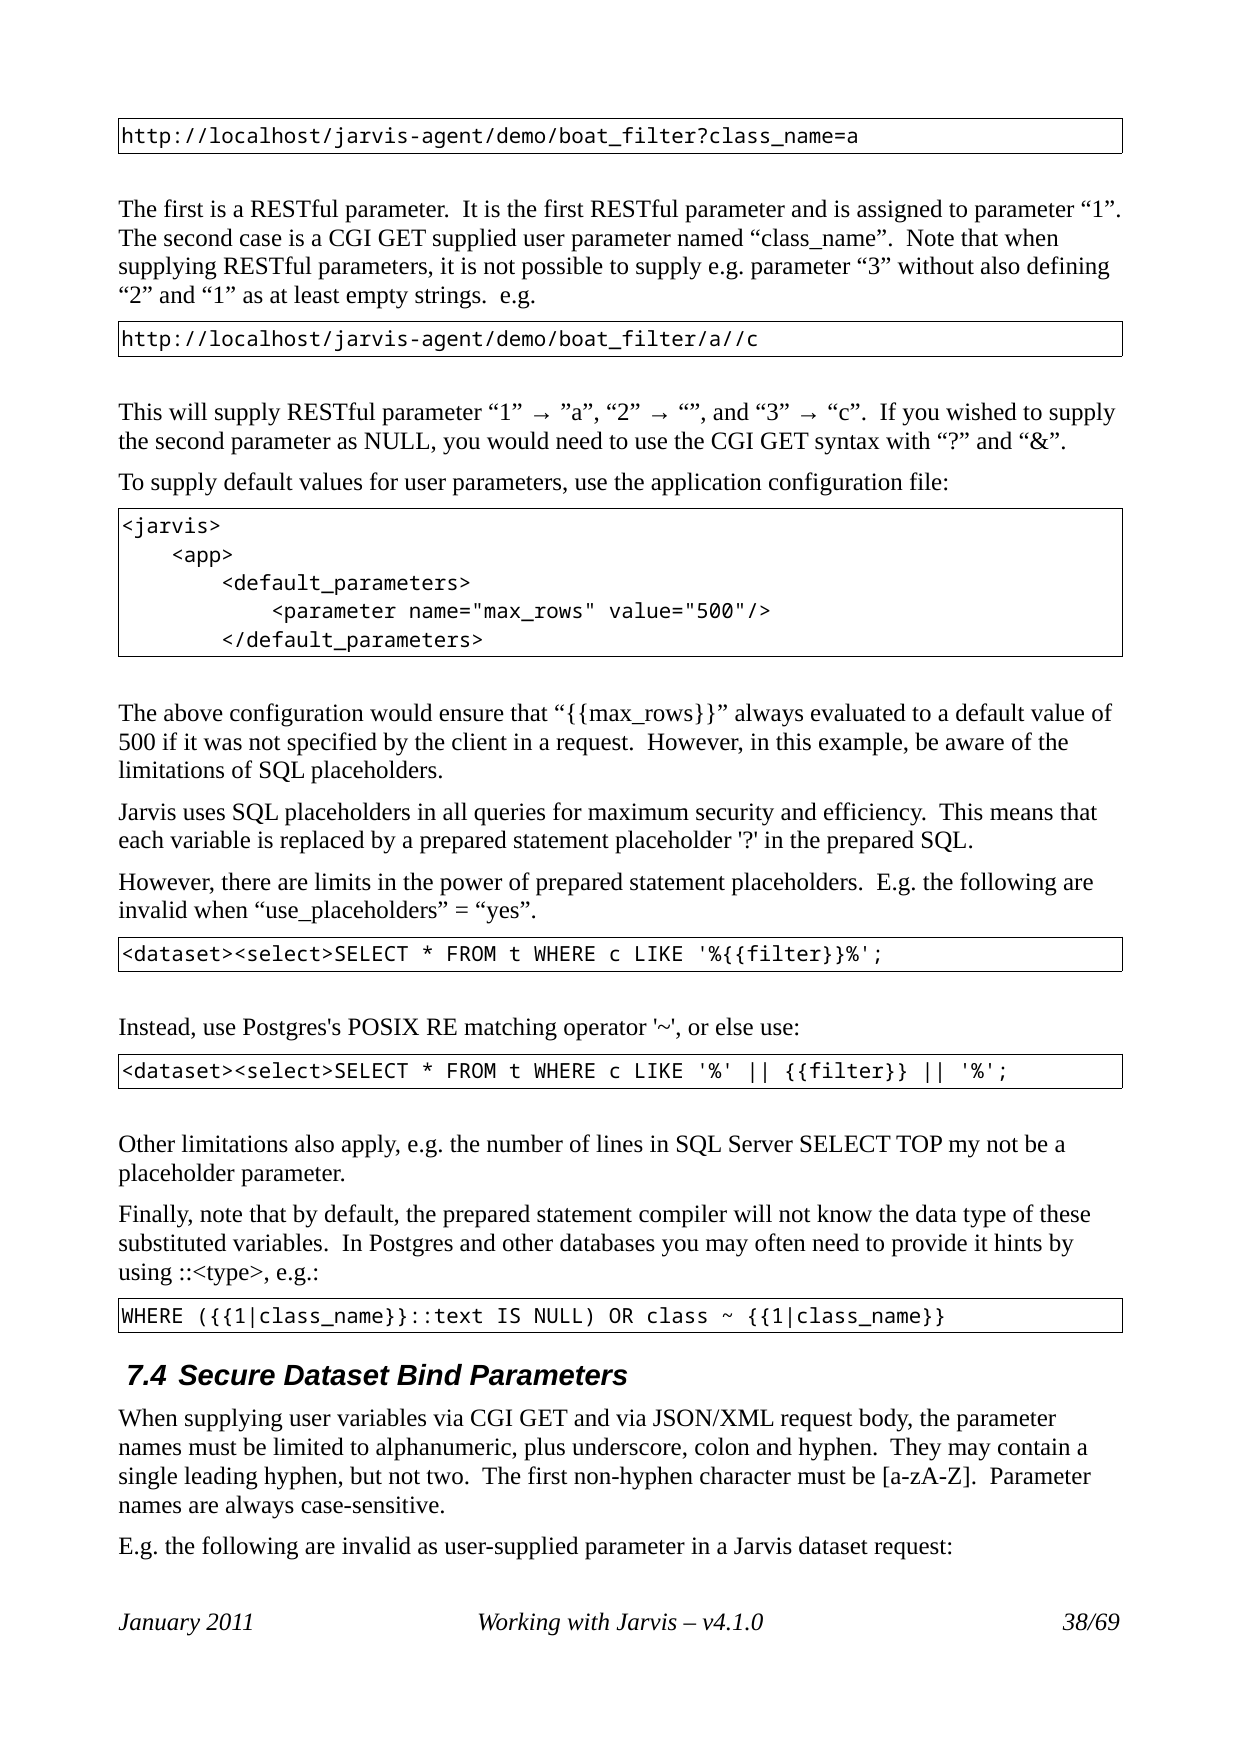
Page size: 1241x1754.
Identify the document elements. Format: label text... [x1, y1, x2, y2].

text When supplying user variables via CGI GET and via JSON/XML request body, the parameter names must be limited to alphanumeric, plus underscore, colon and hyphen. They may contain a single leading hyphen, but not two. The first non-hyphen character must be [a-zA-Z]. Parameter names are always case-sensitive. [118, 1403, 1122, 1518]
subtitle Secure Dataset Bind Parameters [118, 1357, 1122, 1391]
text <default_parameters> [119, 565, 1122, 594]
text <parameter name="max_rows" value="500"/> [119, 594, 1122, 622]
text <app> [119, 537, 1122, 565]
text http://localhost/jarvis-agent/demo/boat_filter?class_name=a [119, 119, 1122, 153]
text The first is a RESTful parameter. It is the first RESTful parameter and is assigned to parameter “1”. The second case is a CGI GET supplied user parameter named “class_name”. Note that when supplying RESTful parameters, it is not possible to supply e.g. parameter “3” without also defining “2” and “1” as at least empty strings. e.g. [118, 194, 1122, 309]
text Instead, use Postgres's POSIX RE matching operator '~', or else use: [118, 1012, 1122, 1041]
text http://localhost/jarvis-agent/demo/boat_filter/a//c [119, 322, 1122, 356]
text This will supply RESTful parameter “1” → ”a”, “2” → “”, and “3” → “c”. If you wished to supply the second parameter as NULL, you would need to use the CGI GET syntax with “?” and “&”. [118, 397, 1122, 454]
text WHERE ({{1|class_name}}::text IS NULL) OR class ~ {{1|class_name}} [119, 1299, 1122, 1332]
text Finally, note that by default, the prepared statement compiler will not know the data type of these substituted variables. In Postgres and other databases you may often need to provide it hints by using ::<type>, e.g.: [118, 1199, 1122, 1286]
text To supply default values for user parameters, use the application configuration file: [118, 467, 1122, 496]
text </default_parameters> [119, 622, 1122, 656]
text <dataset><select>SELECT * FROM t WHERE c LIKE '%' || {{filter}} || '%'; [119, 1055, 1122, 1088]
text E.g. the following are invalid as user-supplied parameter in a Jarvis dataset request: [118, 1531, 1122, 1560]
text However, there are limits in the power of prepared statement placeholders. E.g. the following are invalid when “use_placeholders” = “yes”. [118, 867, 1122, 924]
text Jarvis uses SQL placeholders in all queries for maximum security and efficiency. This means that each variable is replaced by a prepared statement placeholder '?' in the prepared SQL. [118, 797, 1122, 854]
text The above configuration would ensure that “{{max_rows}}” always evaluated to a default value of 500 if it was not specified by the client in a request. However, in this example, be aware of the limitations of SQL placeholders. [118, 698, 1122, 784]
text <jarvis> [119, 509, 1122, 537]
text Other limitations also apply, e.g. the number of lines in SQL Server SELECT TOP my not be a placeholder parameter. [118, 1129, 1122, 1187]
text <dataset><select>SELECT * FROM t WHERE c LIKE '%{{filter}}%'; [119, 938, 1122, 971]
